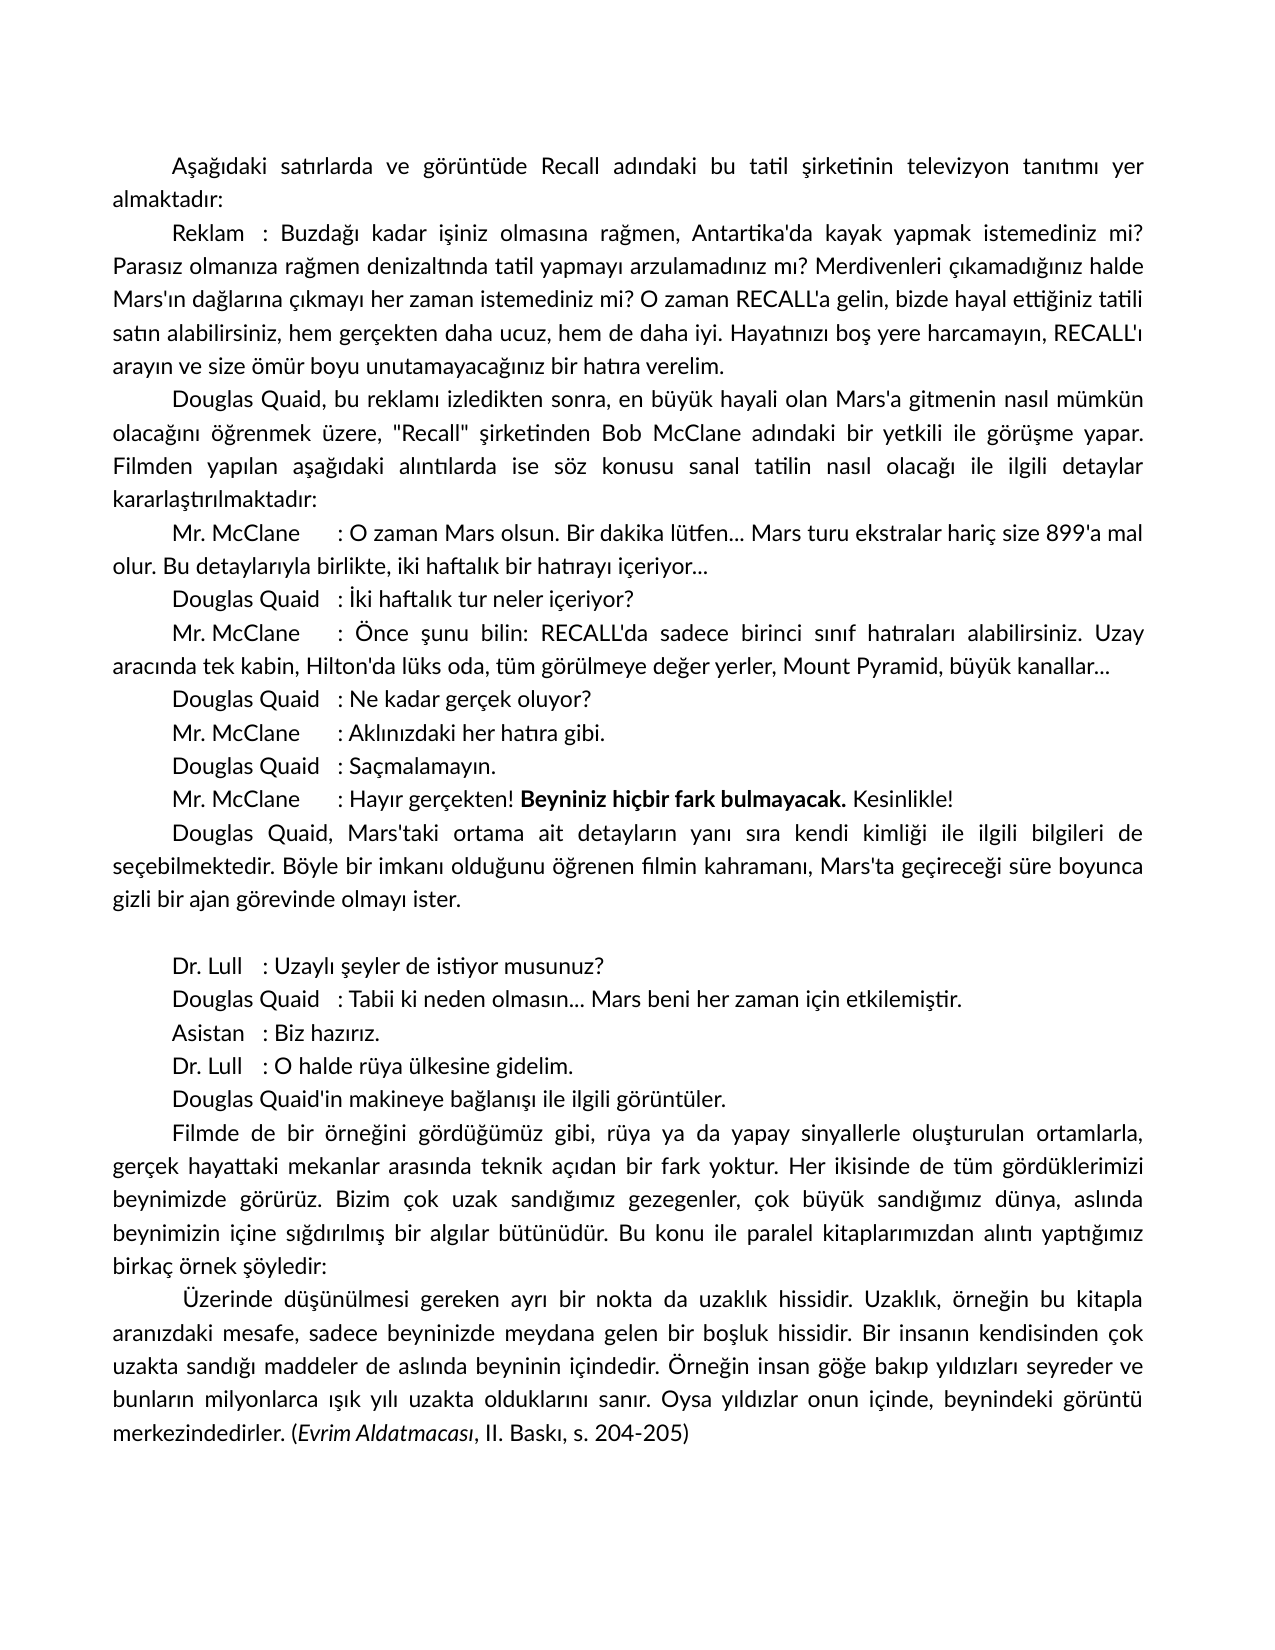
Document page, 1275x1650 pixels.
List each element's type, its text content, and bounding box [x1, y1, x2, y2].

text Mr. McClane : Önce şunu bilin: RECALL'da sadece birinci sınıf hatıraları alabilirsiniz. Uzay aracında tek kabin, Hilton'da lüks oda, tüm görülmeye değer yerler, Mount Pyramid, büyük kanallar... [112, 614, 1145, 681]
text Mr. McClane : Hayır gerçekten! Beyniniz hiçbir fark bulmayacak. Kesinlikle! [112, 781, 1145, 814]
text Mr. McClane : Aklınızdaki her hatıra gibi. [112, 714, 1145, 748]
text Mr. McClane : O zaman Mars olsun. Bir dakika lütfen... Mars turu ekstralar hariç size 899'a mal olur. Bu detaylarıyla birlikte, iki haftalık bir hatırayı içeriyor... [112, 514, 1145, 581]
text Douglas Quaid, bu reklamı izledikten sonra, en büyük hayali olan Mars'a gitmenin nasıl mümkün olacağını öğrenmek üzere, "Recall" şirketinden Bob McClane adındaki bir yetkili ile görüşme yapar. Filmden yapılan aşağıdaki alıntılarda ise söz konusu sanal tatilin nasıl olacağı ile ilgili detaylar kararlaştırılmaktadır: [112, 381, 1145, 514]
text Douglas Quaid : Saçmalamayın. [112, 748, 1145, 781]
text Aşağıdaki satırlarda ve görüntüde Recall adındaki bu tatil şirketinin televizyon tanıtımı yer almaktadır: [112, 148, 1145, 214]
text Reklam : Buzdağı kadar işiniz olmasına rağmen, Antartika'da kayak yapmak istemediniz mi? Parasız olmanıza rağmen denizaltında tatil yapmayı arzulamadınız mı? Merdivenleri çıkamadığınız halde Mars'ın dağlarına çıkmayı her zaman istemediniz mi? O zaman RECALL'a gelin, bizde hayal ettiğiniz tatili satın alabilirsiniz, hem gerçekten daha ucuz, hem de daha iyi. Hayatınızı boş yere harcamayın, RECALL'ı arayın ve size ömür boyu unutamayacağınız bir hatıra verelim. [112, 214, 1145, 381]
text Üzerinde düşünülmesi gereken ayrı bir nokta da uzaklık hissidir. Uzaklık, örneğin bu kitapla aranızdaki mesafe, sadece beyninizde meydana gelen bir boşluk hissidir. Bir insanın kendisinden çok uzakta sandığı maddeler de aslında beyninin içindedir. Örneğin insan göğe bakıp yıldızları seyreder ve bunların milyonlarca ışık yılı uzakta olduklarını sanır. Oysa yıldızlar onun içinde, beynindeki görüntü merkezindedirler. (Evrim Aldatmacası, II. Baskı, s. 204-205) [112, 1281, 1145, 1448]
text Douglas Quaid : Ne kadar gerçek oluyor? [112, 681, 1145, 714]
text Dr. Lull : O halde rüya ülkesine gidelim. [112, 1048, 1145, 1081]
text Asistan : Biz hazırız. [112, 1014, 1145, 1048]
text Dr. Lull : Uzaylı şeyler de istiyor musunuz? [112, 948, 1145, 981]
text Douglas Quaid, Mars'taki ortama ait detayların yanı sıra kendi kimliği ile ilgili bilgileri de seçebilmektedir. Böyle bir imkanı olduğunu öğrenen filmin kahramanı, Mars'ta geçireceği süre boyunca gizli bir ajan görevinde olmayı ister. [112, 814, 1145, 914]
text Douglas Quaid : İki haftalık tur neler içeriyor? [112, 581, 1145, 614]
text Filmde de bir örneğini gördüğümüz gibi, rüya ya da yapay sinyallerle oluşturulan ortamlarla, gerçek hayattaki mekanlar arasında teknik açıdan bir fark yoktur. Her ikisinde de tüm gördüklerimizi beynimizde görürüz. Bizim çok uzak sandığımız gezegenler, çok büyük sandığımız dünya, aslında beynimizin içine sığdırılmış bir algılar bütünüdür. Bu konu ile paralel kitaplarımızdan alıntı yaptığımız birkaç örnek şöyledir: [112, 1114, 1145, 1281]
text Douglas Quaid'in makineye bağlanışı ile ilgili görüntüler. [112, 1081, 1145, 1114]
text Douglas Quaid : Tabii ki neden olmasın... Mars beni her zaman için etkilemiştir. [112, 981, 1145, 1014]
